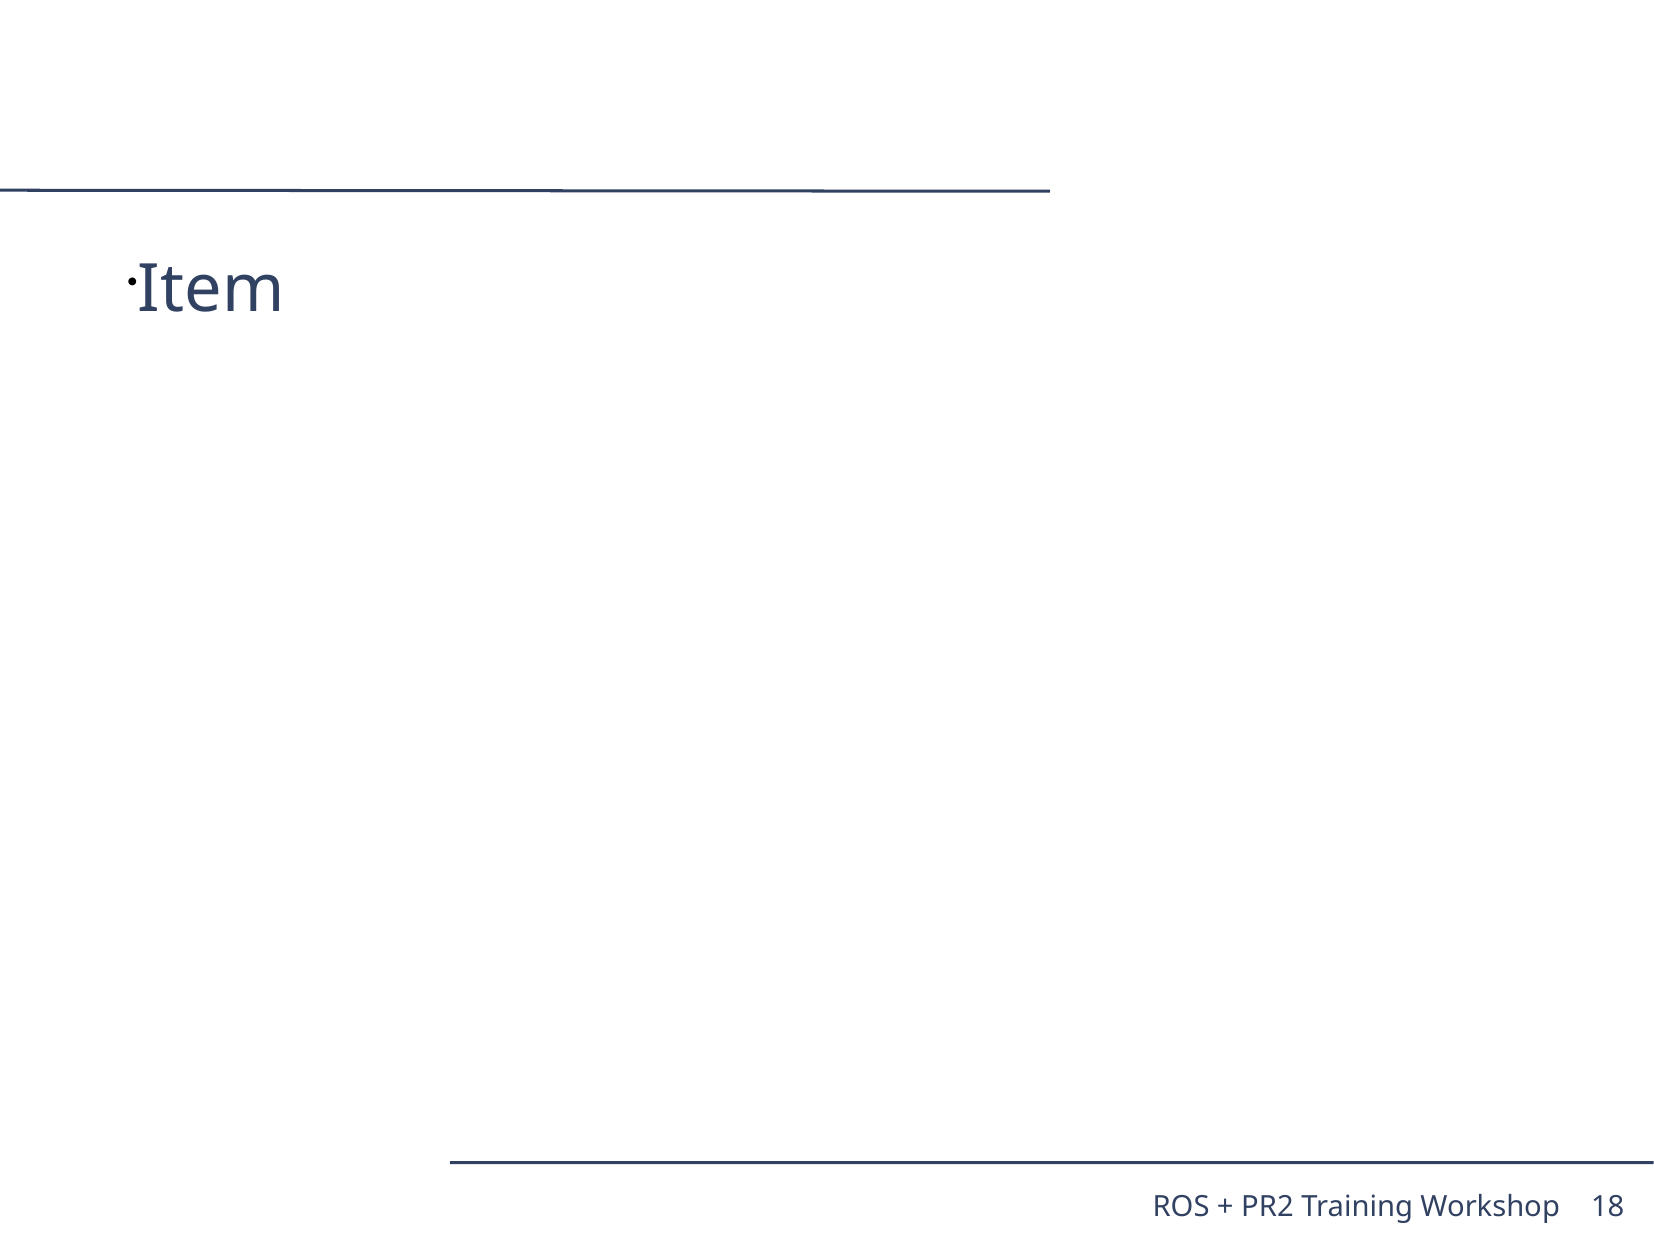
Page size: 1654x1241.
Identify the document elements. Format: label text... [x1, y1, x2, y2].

text_box Item [112, 232, 1538, 326]
